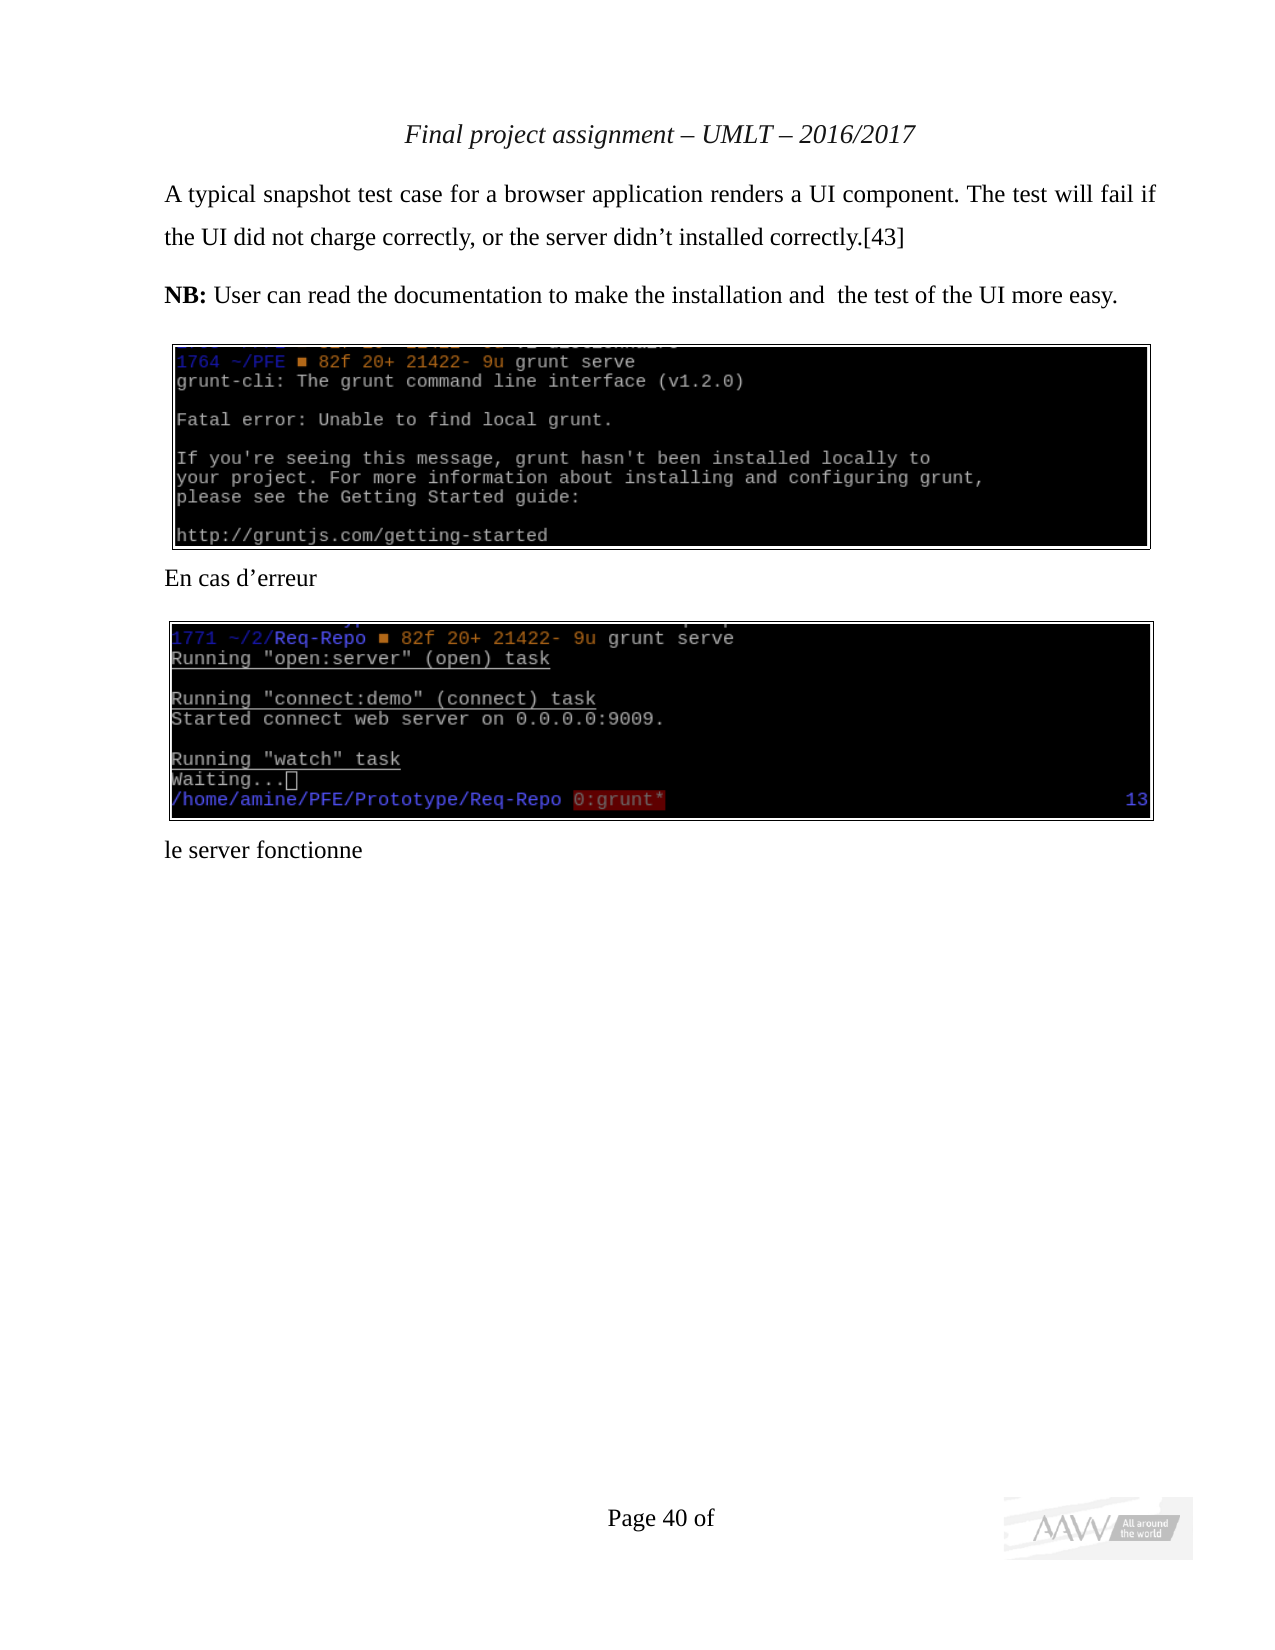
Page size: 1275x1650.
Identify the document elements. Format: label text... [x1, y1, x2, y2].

text le server fonctionne [164, 818, 1158, 864]
text En cas d’erreur [164, 546, 1158, 592]
picture [175, 347, 1148, 546]
text A typical snapshot test case for a browser application renders a UI component. The test will fail if the UI did not charge correctly, or the server didn’t installed correctly.[43] [164, 179, 1158, 251]
picture [171, 624, 1151, 818]
picture [1003, 1497, 1193, 1560]
text NB: User can read the documentation to make the installation and the test of the UI more easy. [164, 280, 1158, 309]
